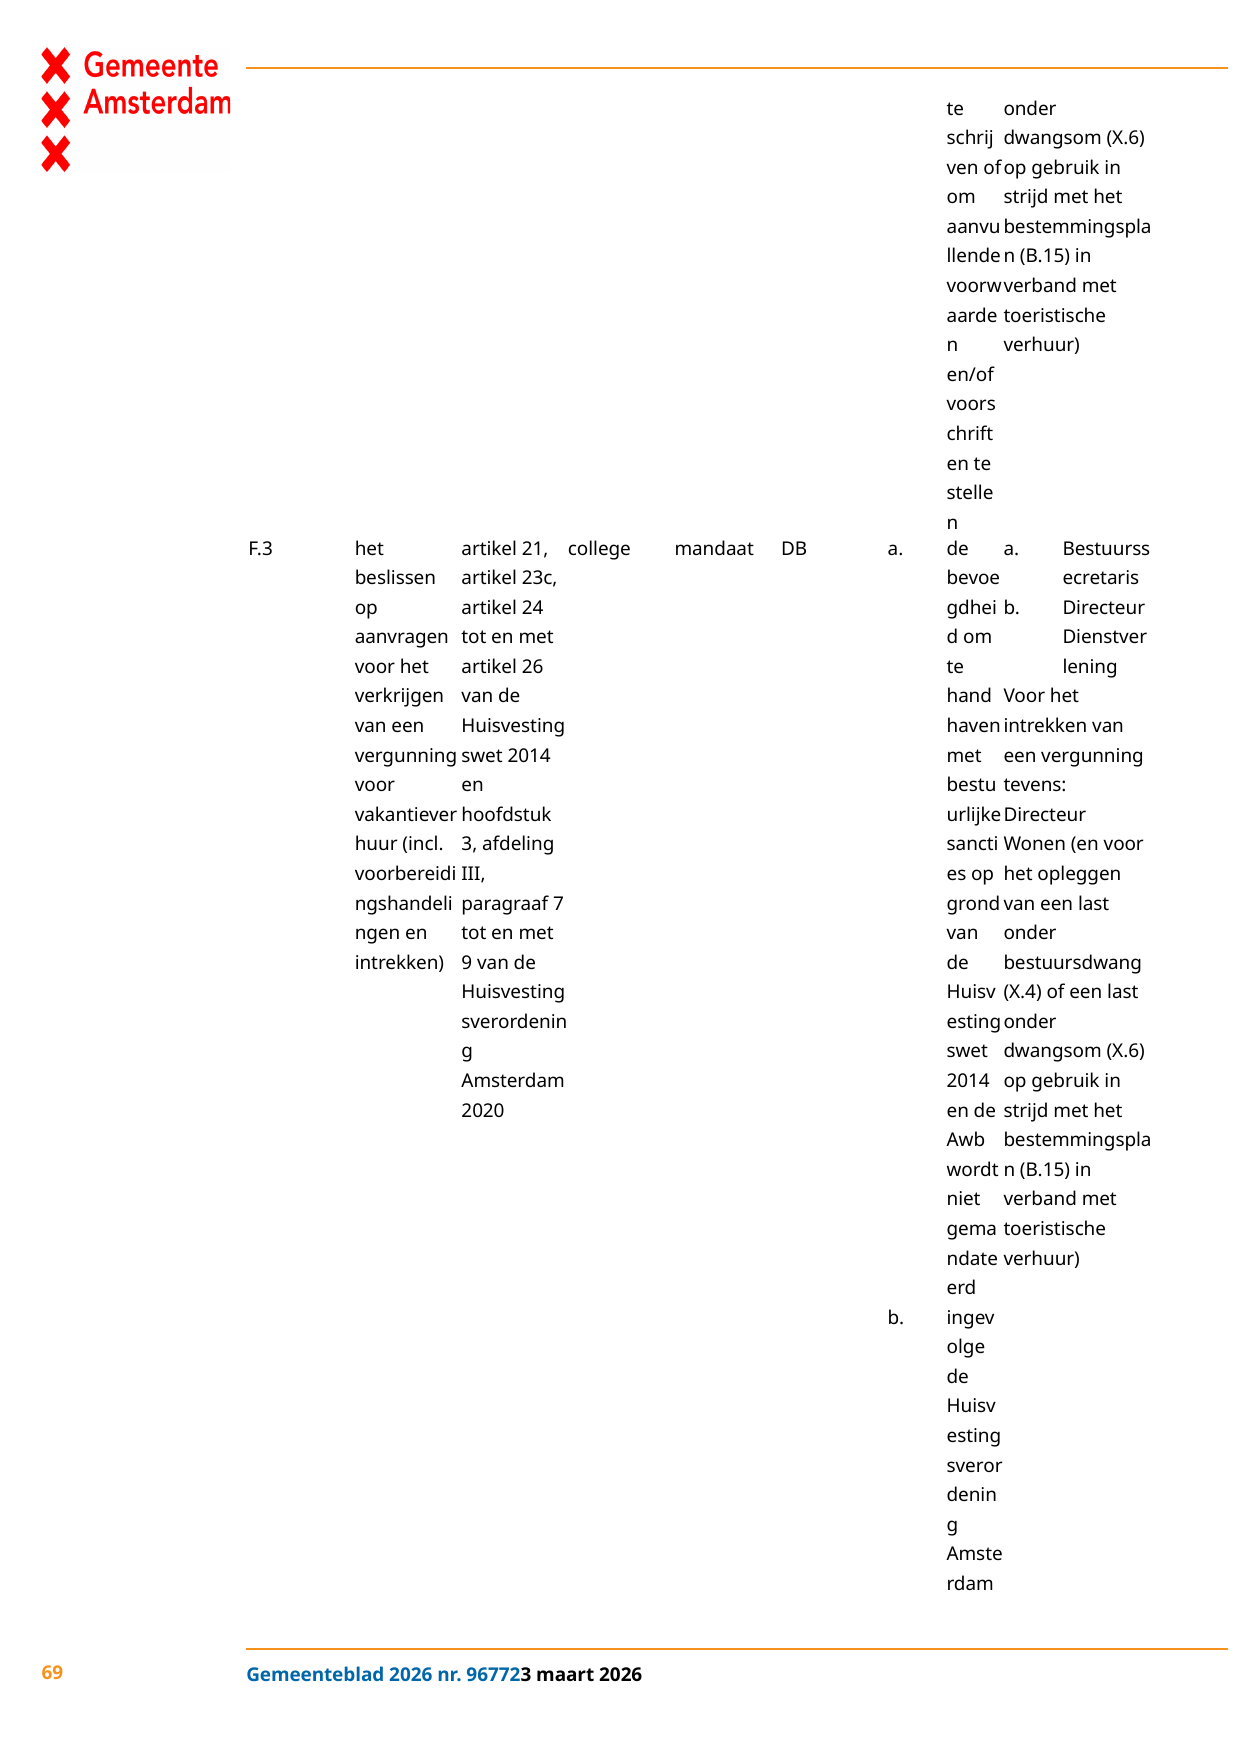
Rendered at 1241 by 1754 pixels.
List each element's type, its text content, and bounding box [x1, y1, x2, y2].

table_cell [355, 95, 461, 535]
table_cell het beslissen op aanvragen voor het verkrijgen van een vergunning voor vakantieverhuur (incl. voorbereidingshandelingen en intrekken) [355, 535, 461, 1596]
table_cell onder dwangsom (X.6) op gebruik in strijd met het bestemmingsplan (B.15) in verband met toeristische verhuur) [1003, 95, 1152, 535]
table_cell DB [781, 535, 887, 1596]
table_cell artikel 21, artikel 23c, artikel 24 tot en met artikel 26 van de Huisvestingswet 2014 en hoofdstuk 3, afdeling III, paragraaf 7 tot en met 9 van de Huisvestingsverordening Amsterdam 2020 [461, 535, 568, 1596]
table_cell Bestuurssecretaris Directeur Dienstverlening Voor het intrekken van een vergunning tevens: Directeur Wonen (en voor het opleggen van een last onder bestuursdwang (X.4) of een last onder dwangsom (X.6) op gebruik in strijd met het bestemmingsplan (B.15) in verband met toeristische verhuur) [1003, 535, 1152, 1596]
table_cell [568, 95, 674, 535]
table_cell [781, 95, 887, 535]
table_cell de bevoegdheid om te handhaven met bestuurlijke sancties op grond van de Huisvestingswet 2014 en de Awb wordt niet gemandateerd ingevolge de Huisvestingsverordening Amsterdam [888, 535, 1003, 1596]
table_cell [461, 95, 568, 535]
picture [41, 47, 231, 172]
table_cell F.3 [248, 535, 354, 1596]
table_cell college [568, 535, 674, 1596]
table_cell mandaat [674, 535, 781, 1596]
table_cell [248, 95, 354, 535]
table_cell [674, 95, 781, 535]
table_cell te schrijven of om aanvullende voorwaarden en/of voorschriften te stellen [888, 95, 1003, 535]
